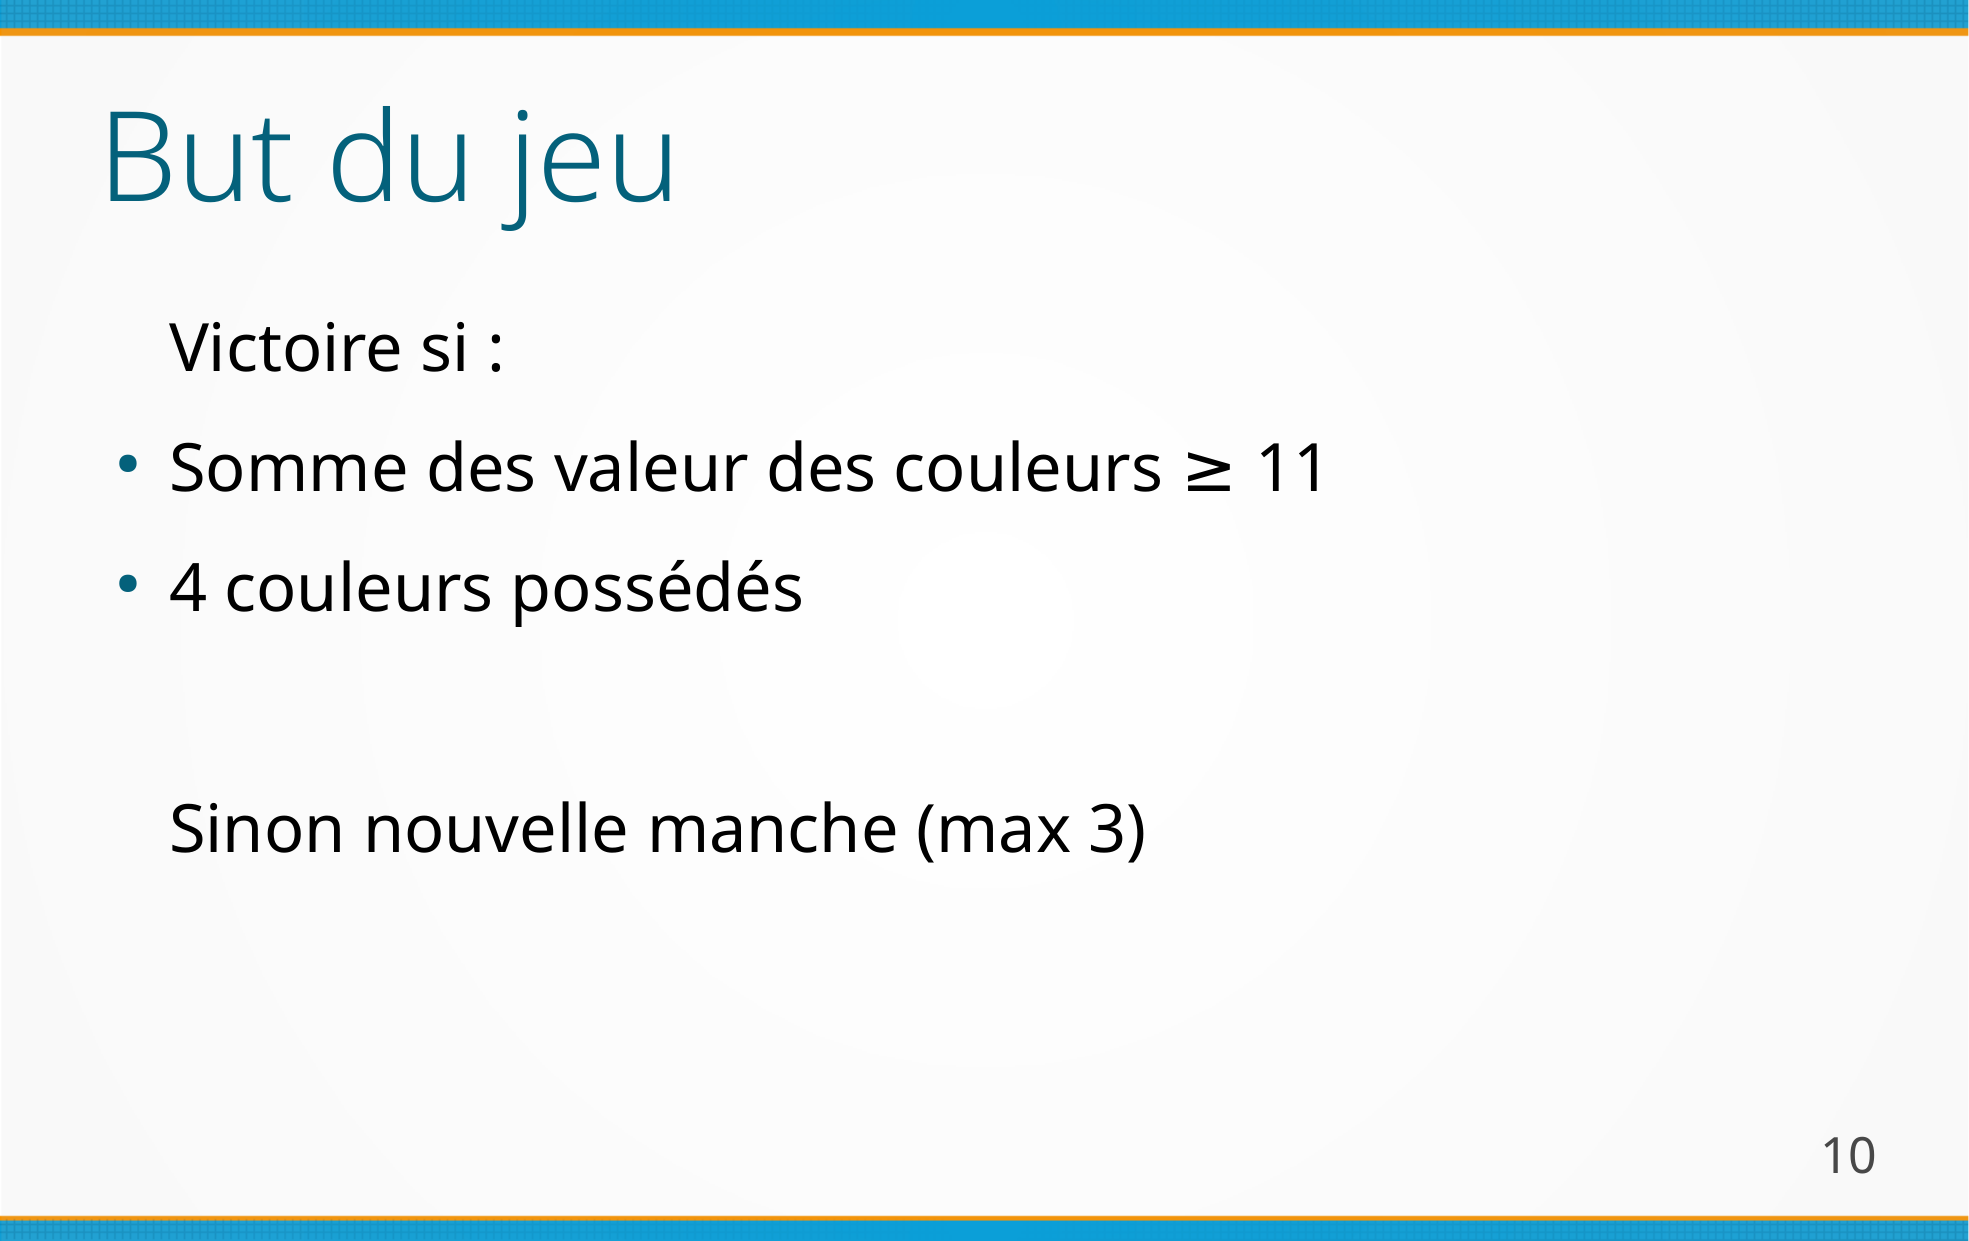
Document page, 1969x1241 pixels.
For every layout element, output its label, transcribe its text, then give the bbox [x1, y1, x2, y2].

picture [0, 0, 1969, 1241]
title But du jeu [98, 49, 1870, 257]
list Victoire si : Somme des valeur des couleurs ≥ 11 4 couleurs possédés Sinon nouvelle manche (max 3) [98, 300, 1876, 1186]
